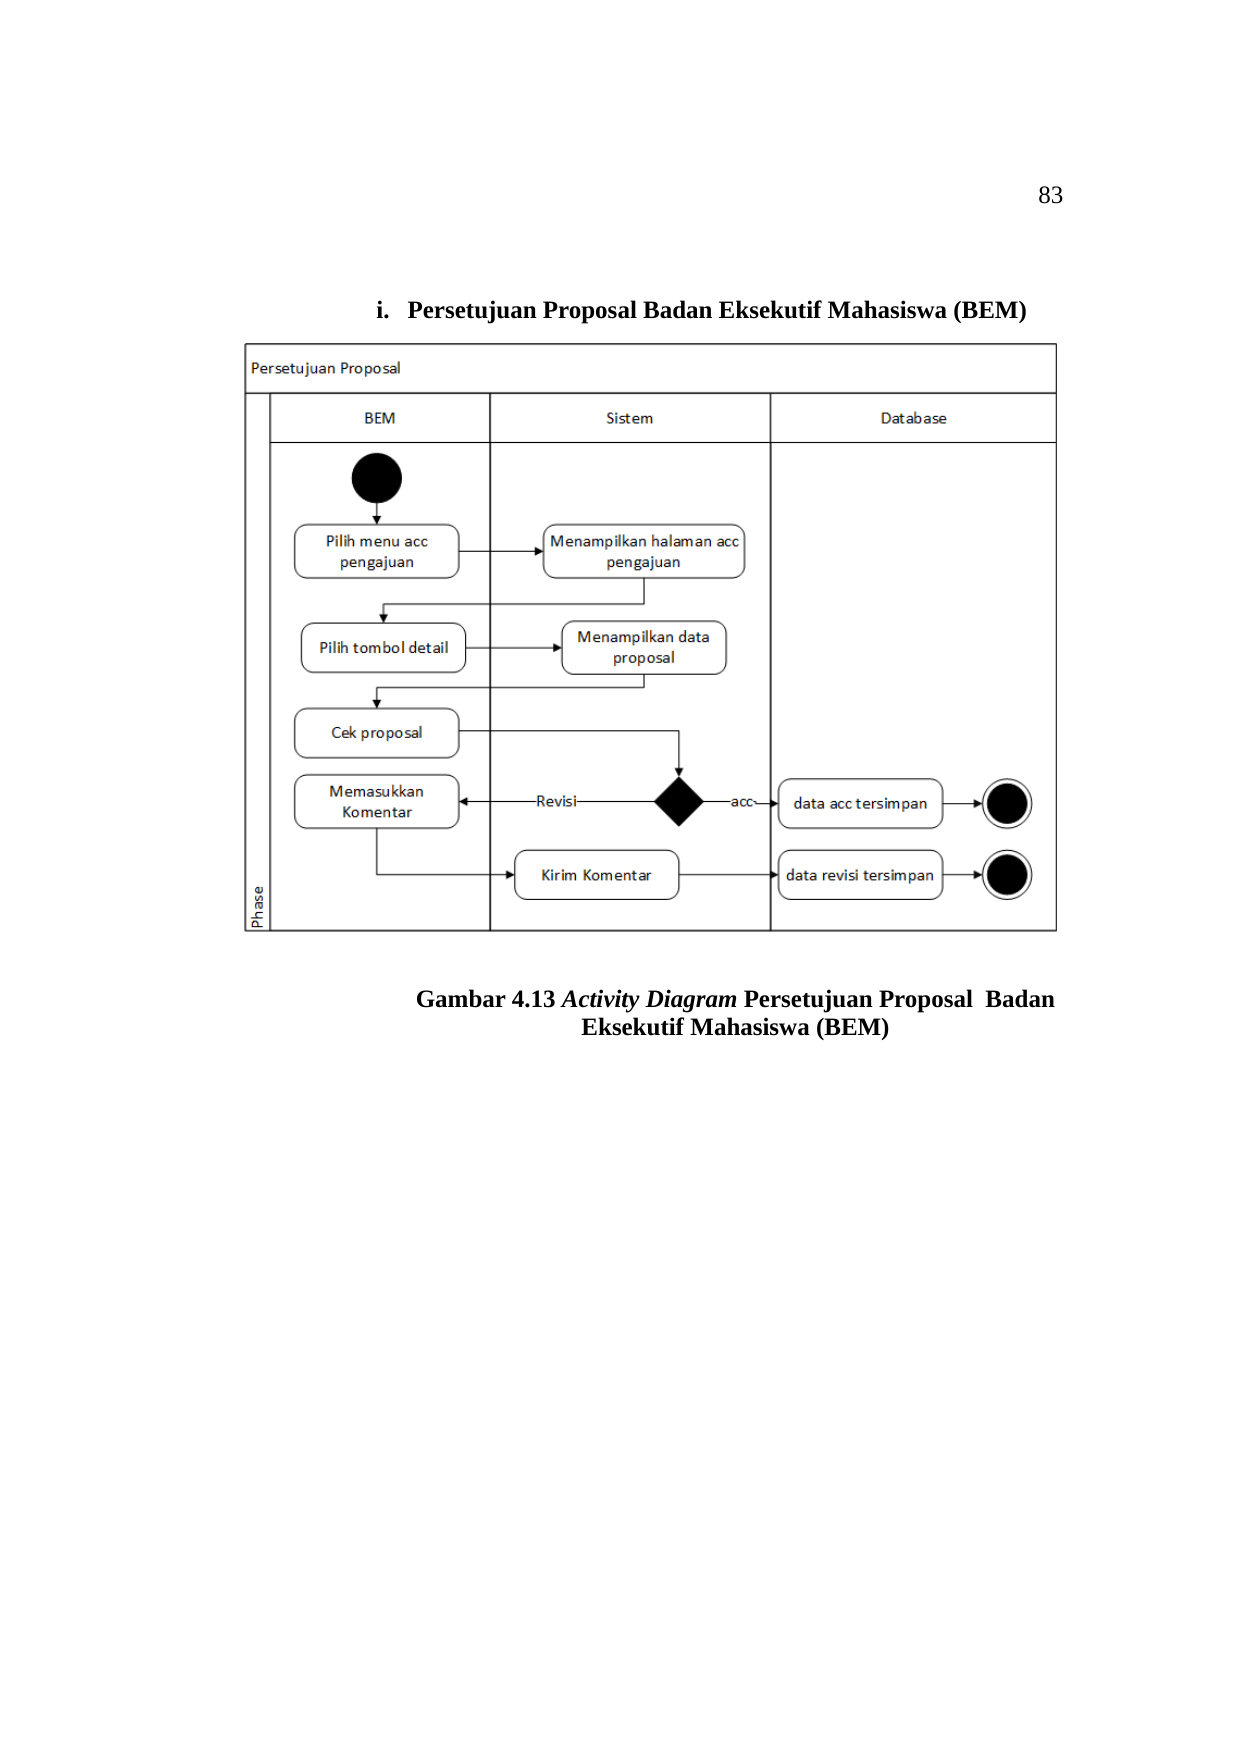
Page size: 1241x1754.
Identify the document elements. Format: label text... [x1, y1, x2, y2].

list Persetujuan Proposal Badan Eksekutif Mahasiswa (BEM) [376, 295, 1063, 324]
table_header [236, 338, 1063, 971]
picture [242, 343, 1058, 937]
text Gambar 4.13 Activity Diagram Persetujuan Proposal Badan Eksekutif Mahasiswa (BEM) [407, 984, 1063, 1041]
